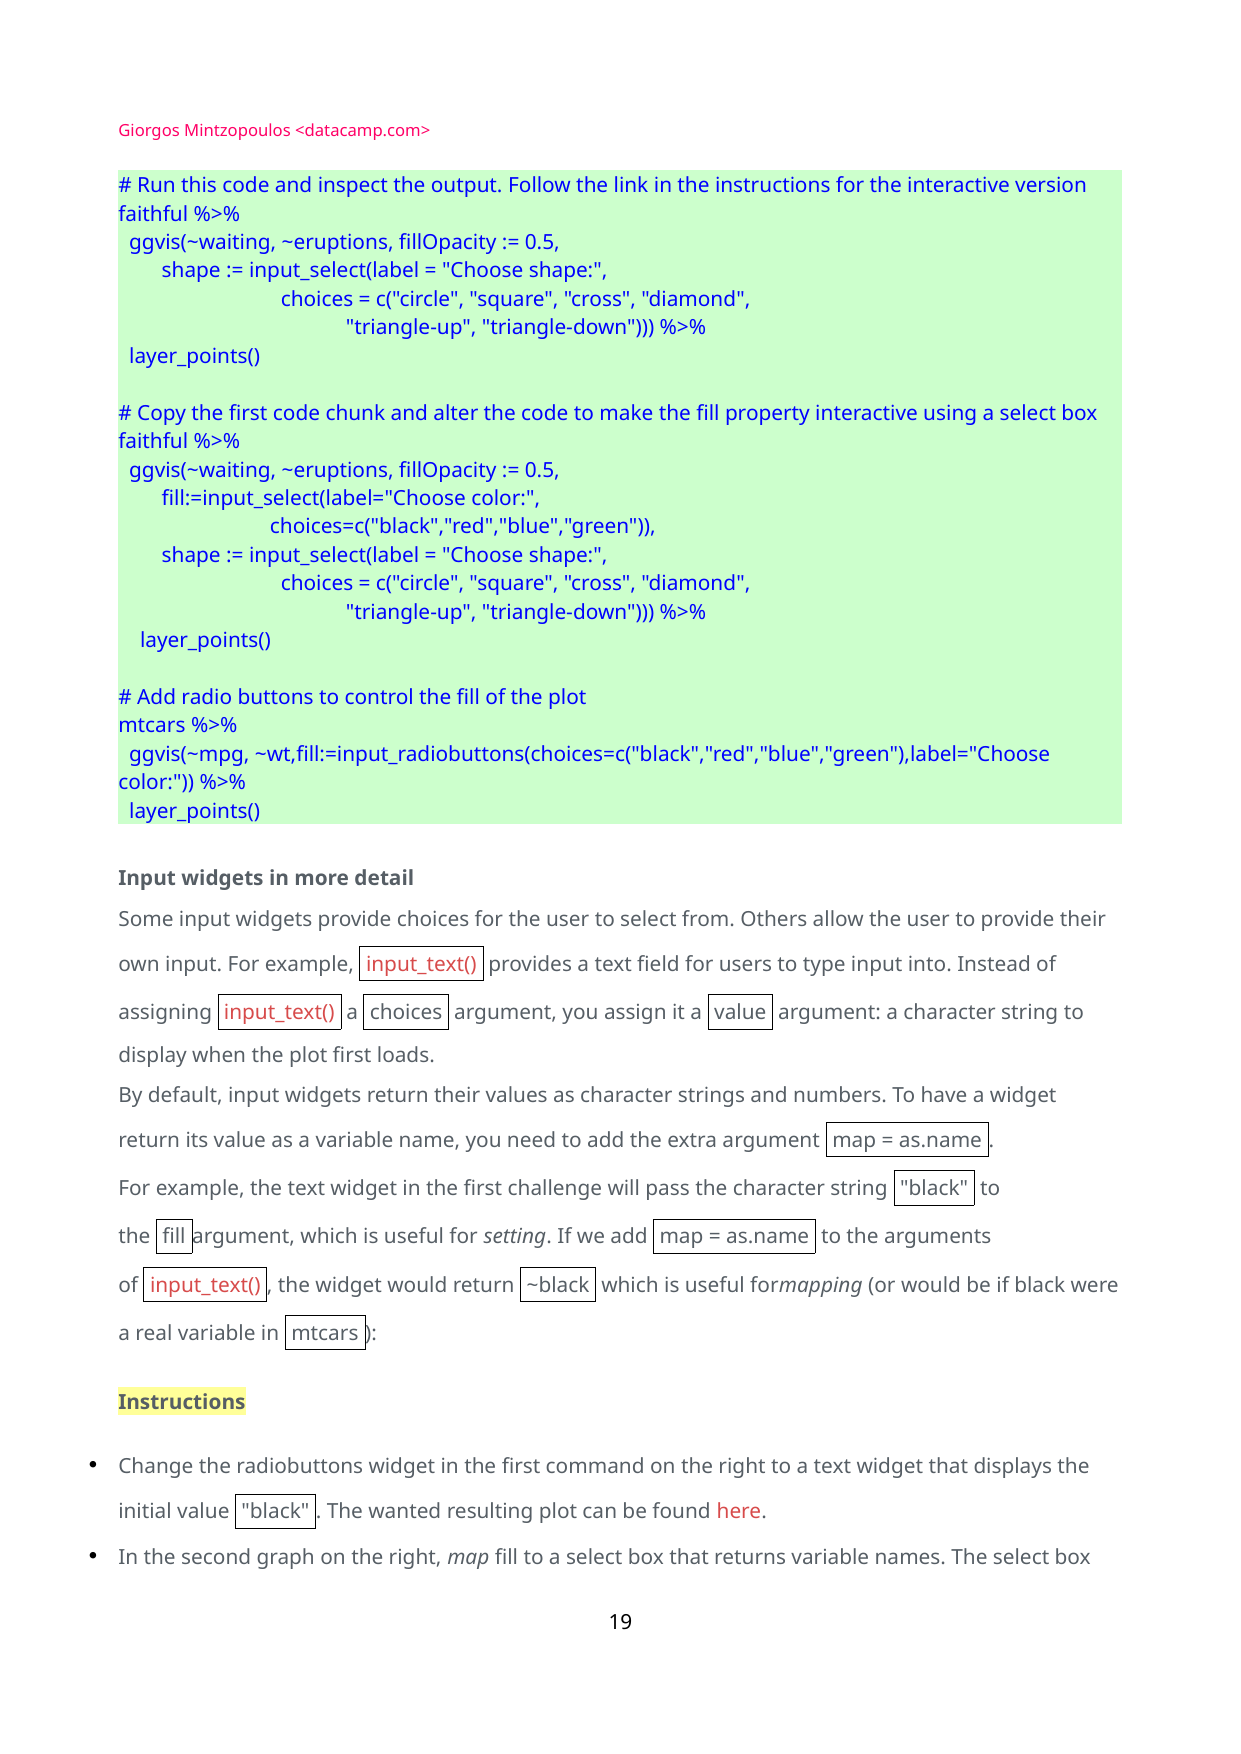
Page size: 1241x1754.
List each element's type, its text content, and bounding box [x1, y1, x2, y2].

subtitle Input widgets in more detail [118, 863, 1122, 891]
text fill:=input_select(label="Choose color:", [118, 483, 1122, 512]
text "triangle-up", "triangle-down"))) %>% [118, 312, 1122, 341]
text ggvis(~waiting, ~eruptions, fillOpacity := 0.5, [118, 227, 1122, 256]
text faithful %>% [118, 199, 1122, 227]
text faithful %>% [118, 426, 1122, 455]
text mtcars %>% [118, 711, 1122, 739]
text choices=c("black","red","blue","green")), [118, 512, 1122, 540]
text choices = c("circle", "square", "cross", "diamond", [118, 568, 1122, 597]
text layer_points() [118, 341, 1122, 369]
text For example, the text widget in the first challenge will pass the character string "black" to the fillargument, which is useful for setting. If we add map = as.name to the arguments of input_text(), the widget would return ~black which is useful formapping (or would be if black were a real variable in mtcars): [118, 1170, 1122, 1349]
text # Add radio buttons to control the fill of the plot [118, 682, 1122, 711]
text layer_points() [118, 625, 1122, 654]
text shape := input_select(label = "Choose shape:", [118, 540, 1122, 568]
text # Run this code and inspect the output. Follow the link in the instructions for the interactive version [118, 170, 1122, 199]
text "triangle-up", "triangle-down"))) %>% [118, 597, 1122, 625]
text choices = c("circle", "square", "cross", "diamond", [118, 284, 1122, 312]
list In the second graph on the right, map fill to a select box that returns variable names. The select box [118, 1542, 1122, 1570]
text ggvis(~waiting, ~eruptions, fillOpacity := 0.5, [118, 455, 1122, 483]
text # Copy the first code chunk and alter the code to make the fill property interactive using a select box [118, 398, 1122, 426]
list Change the radiobuttons widget in the first command on the right to a text widget that displays the initial value "black". The wanted resulting plot can be found here. [118, 1451, 1122, 1528]
text By default, input widgets return their values as character strings and numbers. To have a widget return its value as a variable name, you need to add the extra argument map = as.name. [118, 1080, 1122, 1157]
text shape := input_select(label = "Choose shape:", [118, 256, 1122, 284]
text layer_points() [118, 796, 1122, 824]
text ggvis(~mpg, ~wt,fill:=input_radiobuttons(choices=c("black","red","blue","green"),label="Choose color:")) %>% [118, 739, 1122, 796]
text Some input widgets provide choices for the user to select from. Others allow the user to provide their own input. For example, input_text() provides a text field for users to type input into. Instead of assigning input_text() a choices argument, you assign it a value argument: a character string to display when the plot first loads. [118, 904, 1122, 1069]
subtitle Instructions [118, 1387, 1122, 1415]
